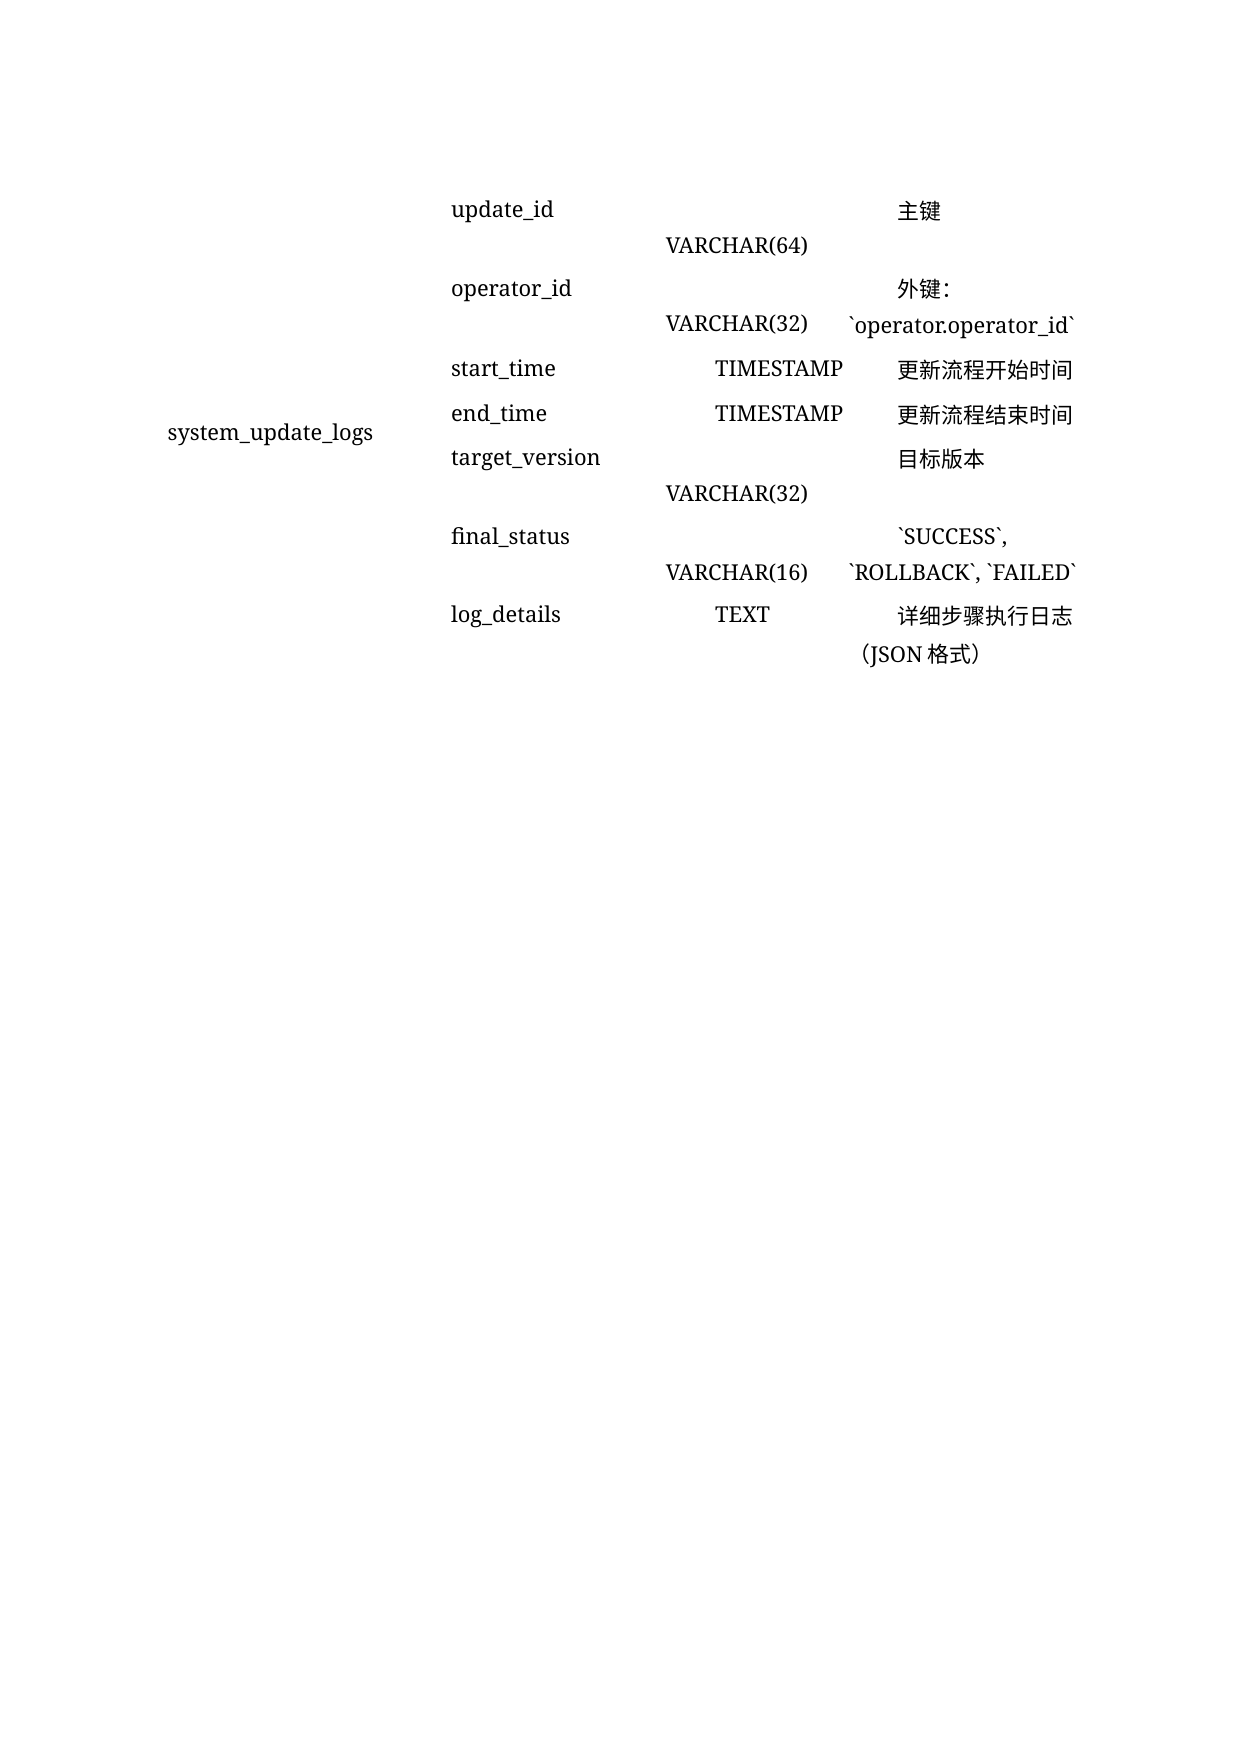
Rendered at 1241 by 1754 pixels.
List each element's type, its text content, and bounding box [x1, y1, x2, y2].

table_cell VARCHAR(64) [666, 188, 848, 266]
table_cell VARCHAR(32) [666, 436, 848, 514]
table_cell 目标版本 [848, 436, 1122, 514]
table_cell log_details [401, 593, 666, 675]
table_cell `SUCCESS`, `ROLLBACK`, `FAILED` [848, 514, 1122, 593]
table_cell final_status [401, 514, 666, 593]
table_cell TEXT [666, 593, 848, 675]
table_cell system_update_logs [118, 188, 401, 675]
table_cell target_version [401, 436, 666, 514]
table_cell VARCHAR(32) [666, 266, 848, 346]
table_cell 详细步骤执行日志（JSON格式） [848, 593, 1122, 675]
table_cell TIMESTAMP [666, 391, 848, 436]
table_cell TIMESTAMP [666, 346, 848, 391]
table_cell operator_id [401, 266, 666, 346]
table_cell 更新流程开始时间 [848, 346, 1122, 391]
table_cell update_id [401, 188, 666, 266]
table_cell VARCHAR(16) [666, 514, 848, 593]
table_cell 外键：`operator.operator_id` [848, 266, 1122, 346]
table_cell end_time [401, 391, 666, 436]
table_cell 主键 [848, 188, 1122, 266]
table_cell start_time [401, 346, 666, 391]
table_cell 更新流程结束时间 [848, 391, 1122, 436]
